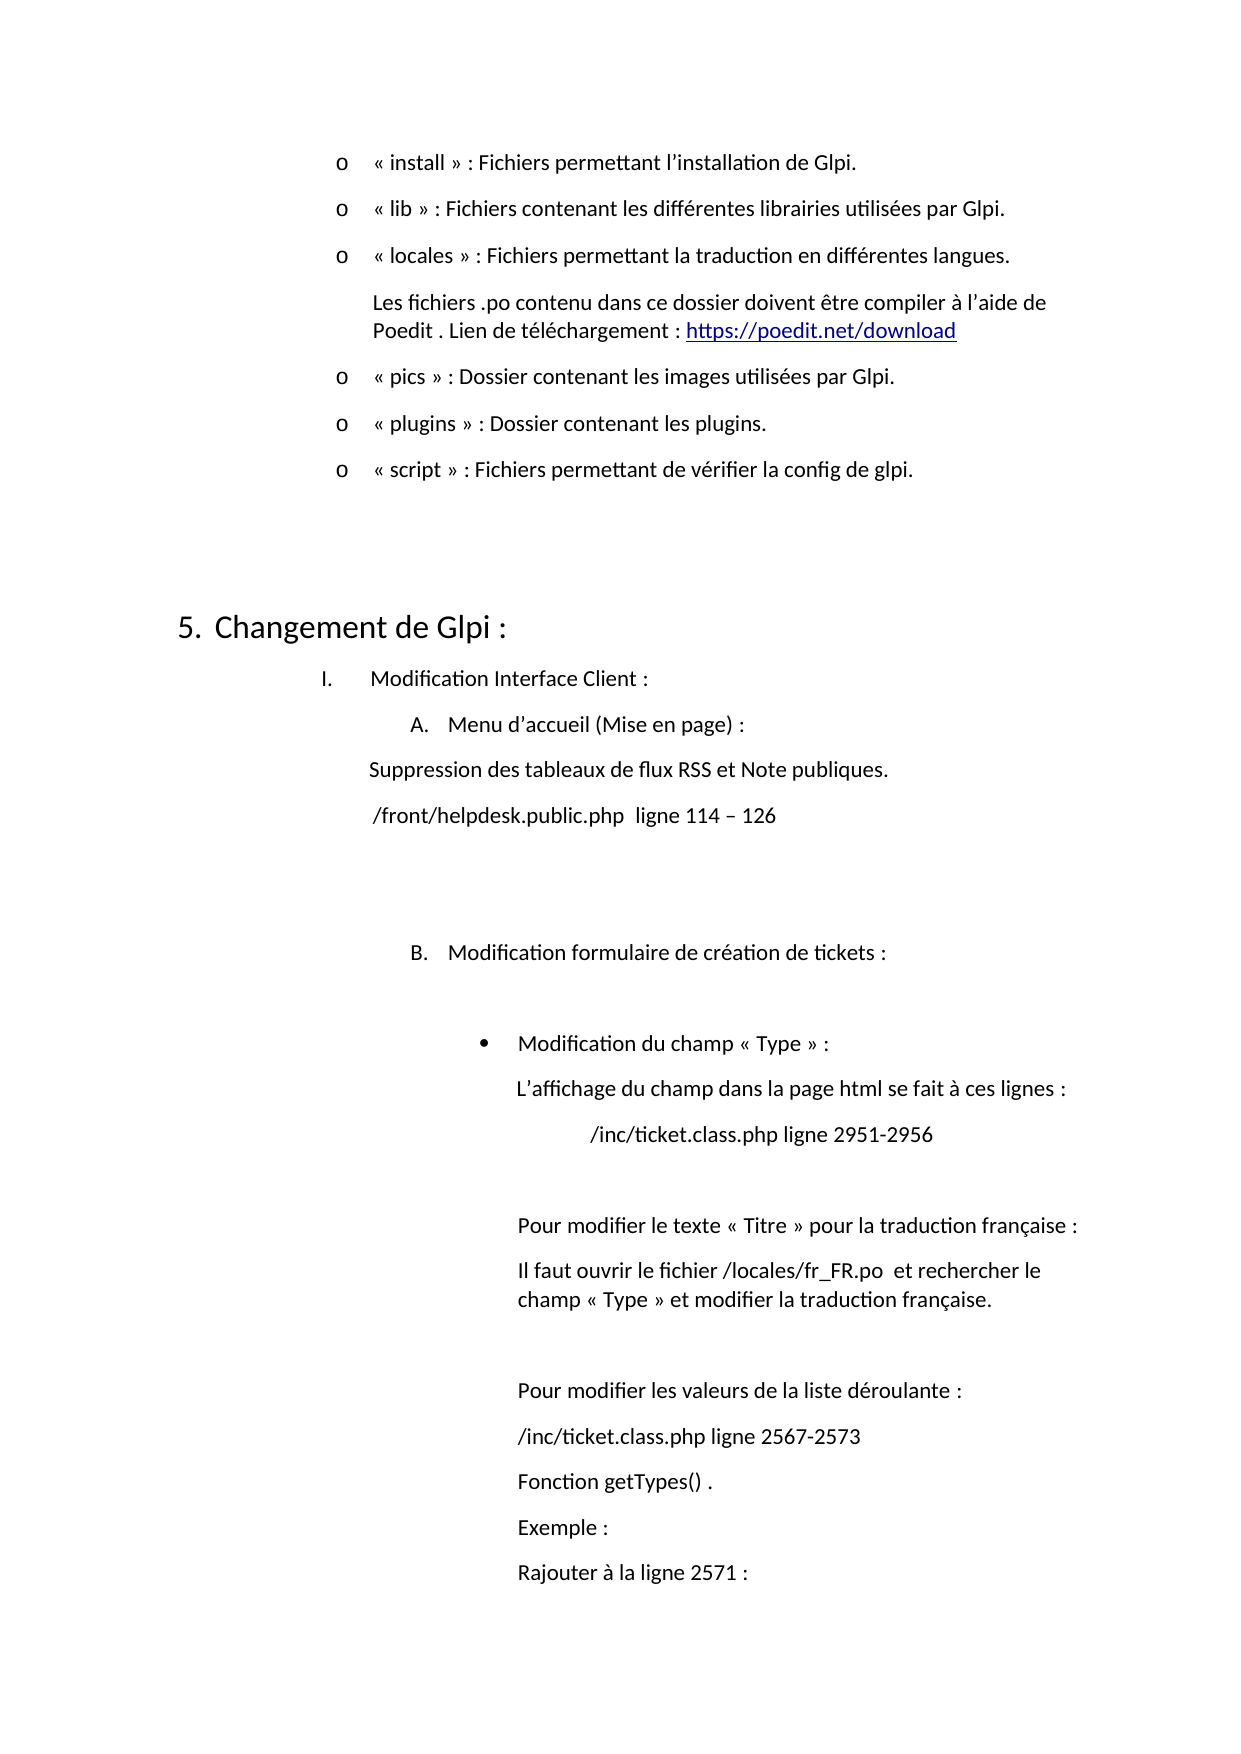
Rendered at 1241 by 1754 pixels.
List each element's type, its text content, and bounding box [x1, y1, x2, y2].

list Modification Interface Client : [333, 664, 1093, 693]
list Il faut ouvrir le fichier /locales/fr_FR.po et rechercher le champ « Type » et modifier la traduction française. [518, 1256, 1093, 1313]
list Modification formulaire de création de tickets : [410, 938, 1093, 966]
list Exemple : [518, 1513, 1093, 1541]
list « install » : Fichiers permettant l’installation de Glpi. [335, 148, 1093, 177]
list Les fichiers .po contenu dans ce dossier doivent être compiler à l’aide de Poedit . Lien de téléchargement : https://poedit.net/download [373, 288, 1093, 344]
list Fonction getTypes() . [518, 1467, 1093, 1495]
text Suppression des tableaux de flux RSS et Note publiques. [369, 756, 1093, 784]
list /inc/ticket.class.php ligne 2567-2573 [518, 1422, 1093, 1450]
list /front/helpdesk.public.php ligne 114 – 126 [373, 801, 1093, 829]
text L’affichage du champ dans la page html se fait à ces lignes : [516, 1074, 1093, 1102]
list Menu d’accueil (Mise en page) : [410, 710, 1093, 738]
list Rajouter à la ligne 2571 : [518, 1558, 1093, 1586]
list /inc/ticket.class.php ligne 2951-2956 [518, 1120, 1093, 1148]
list « plugins » : Dossier contenant les plugins. [335, 409, 1093, 438]
list « script » : Fichiers permettant de vérifier la config de glpi. [335, 455, 1093, 484]
list Changement de Glpi : [177, 606, 1093, 647]
list « locales » : Fichiers permettant la traduction en différentes langues. [335, 241, 1093, 270]
list Pour modifier le texte « Titre » pour la traduction française : [518, 1211, 1093, 1239]
list « lib » : Fichiers contenant les différentes librairies utilisées par Glpi. [335, 194, 1093, 223]
list Pour modifier les valeurs de la liste déroulante : [518, 1376, 1093, 1404]
list « pics » : Dossier contenant les images utilisées par Glpi. [335, 362, 1093, 391]
list Modification du champ « Type » : [480, 1029, 1093, 1057]
